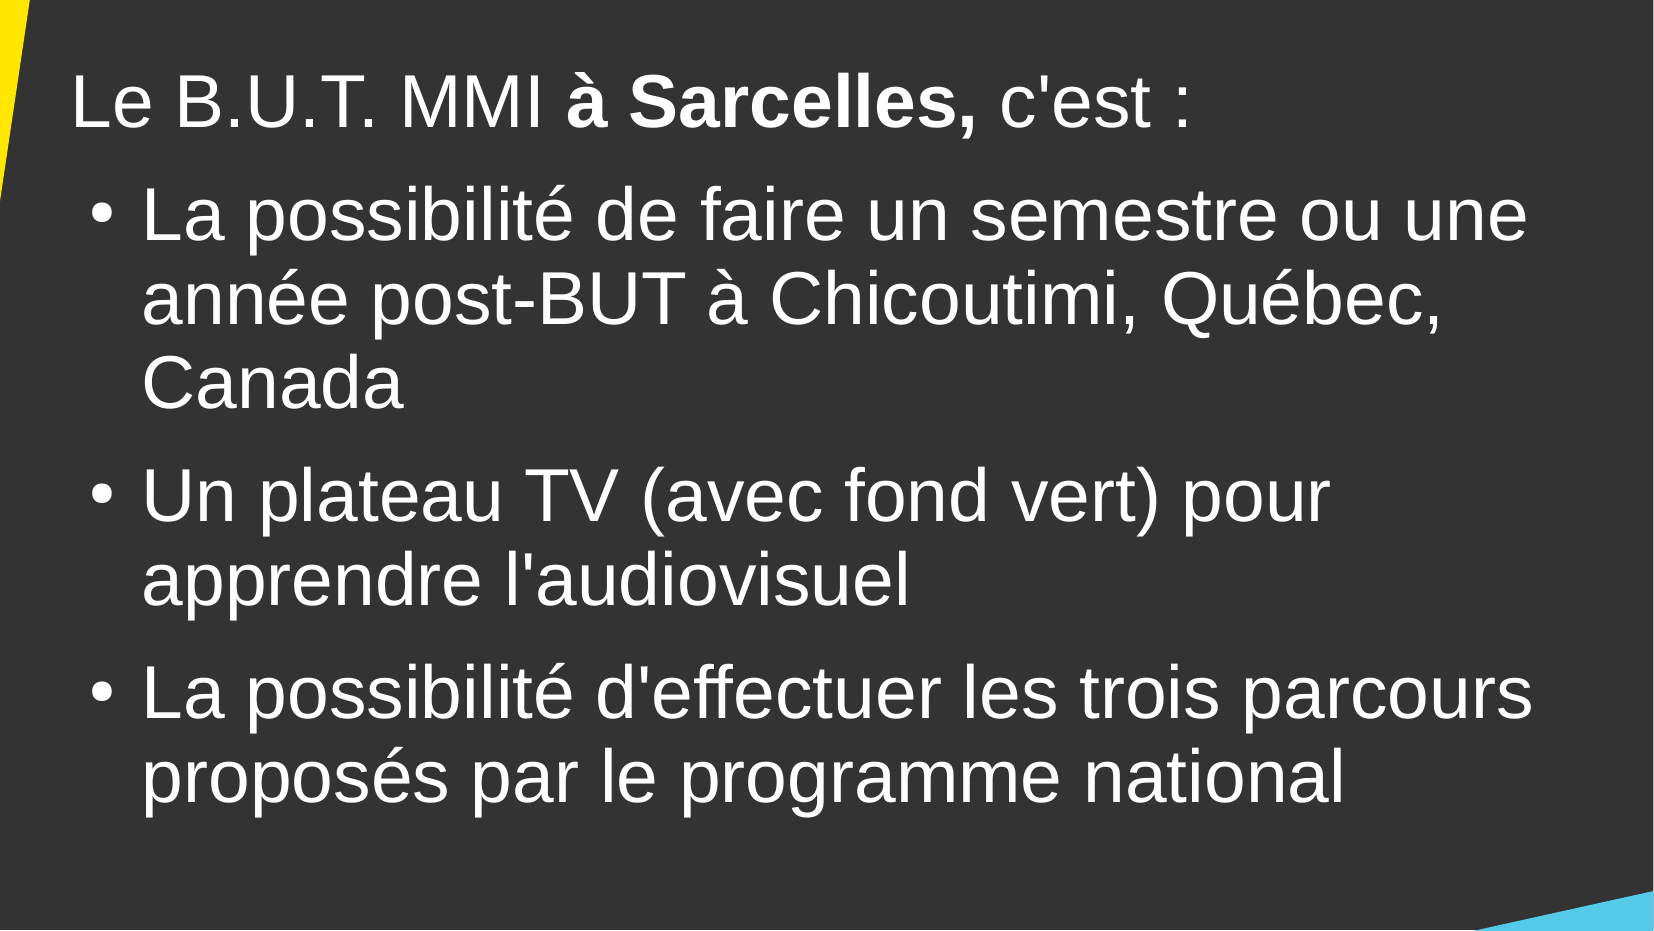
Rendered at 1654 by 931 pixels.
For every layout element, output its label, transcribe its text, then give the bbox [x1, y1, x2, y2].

text_box [1472, 890, 1654, 931]
text_box [0, 0, 30, 202]
list Le B.U.T. MMI à Sarcelles, c'est : La possibilité de faire un semestre ou une année post-BUT à Chicoutimi, Québec, Canada Un plateau TV (avec fond vert) pour apprendre l'audiovisuel La possibilité d'effectuer les trois parcours proposés par le programme national [70, 59, 1595, 875]
